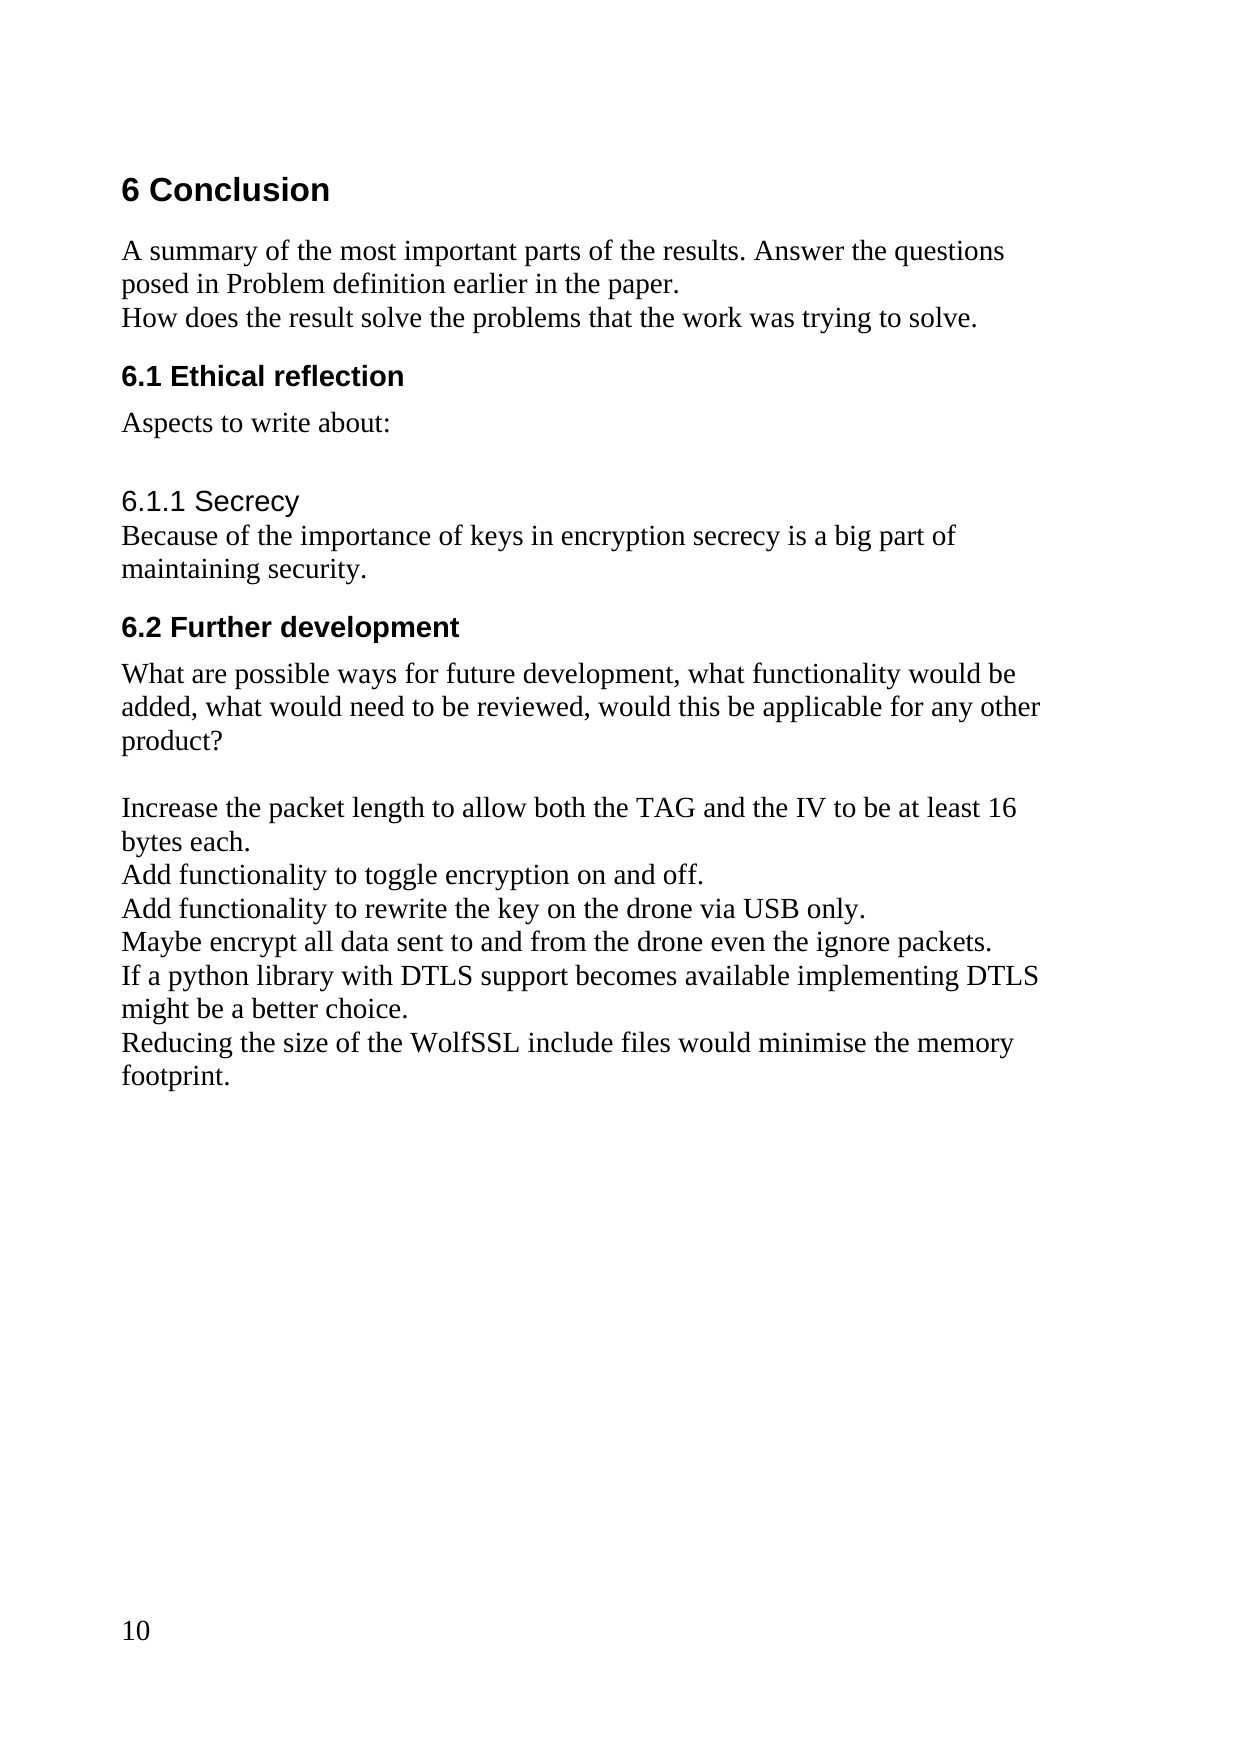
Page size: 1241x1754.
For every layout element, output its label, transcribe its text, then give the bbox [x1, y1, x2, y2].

text How does the result solve the problems that the work was trying to solve. [121, 300, 1042, 334]
text Add functionality to toggle encryption on and off. [121, 857, 1042, 891]
subtitle Further development [121, 610, 1042, 643]
subtitle Ethical reflection [121, 359, 1042, 392]
text Maybe encrypt all data sent to and from the drone even the ignore packets. [121, 924, 1042, 958]
text Add functionality to rewrite the key on the drone via USB only. [121, 891, 1042, 924]
text What are possible ways for future development, what functionality would be added, what would need to be reviewed, would this be applicable for any other product? [121, 656, 1042, 757]
text A summary of the most important parts of the results. Answer the questions posed in Problem definition earlier in the paper. [121, 233, 1042, 300]
subtitle Secrecy [121, 484, 1042, 518]
text Increase the packet length to allow both the TAG and the IV to be at least 16 bytes each. [121, 790, 1042, 857]
text Aspects to write about: [121, 405, 1042, 438]
text Reducing the size of the WolfSSL include files would minimise the memory footprint. [121, 1025, 1042, 1092]
text Because of the importance of keys in encryption secrecy is a big part of maintaining security. [121, 518, 1042, 585]
text If a python library with DTLS support becomes available implementing DTLS might be a better choice. [121, 958, 1042, 1025]
subtitle Conclusion [121, 170, 1042, 208]
